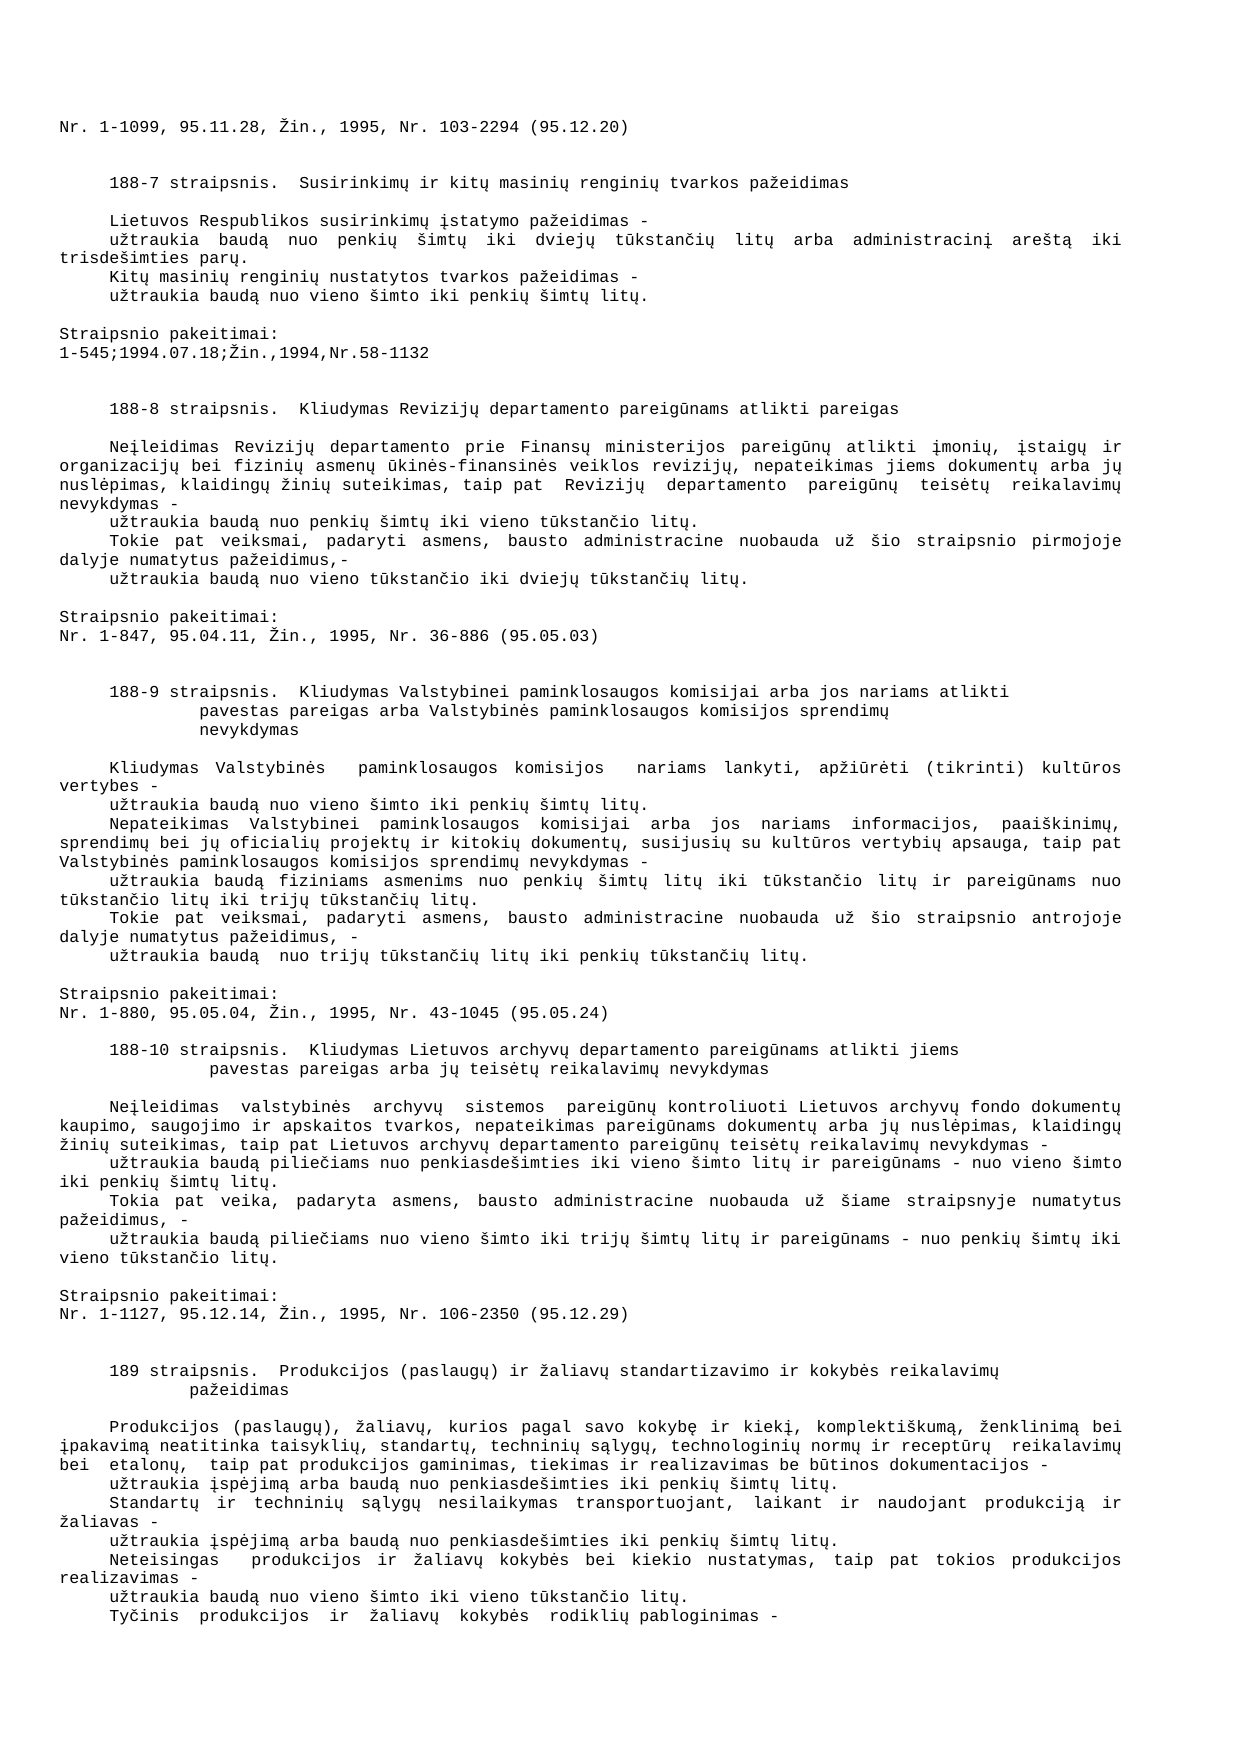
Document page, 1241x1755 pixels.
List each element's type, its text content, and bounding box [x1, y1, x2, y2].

text užtraukia įspėjimą arba baudą nuo penkiasdešimties iki penkių šimtų litų. [59, 1532, 1122, 1551]
text užtraukia baudą nuo penkių šimtų iki dviejų tūkstančių litų arba administracinį areštą iki trisdešimties parų. [59, 231, 1122, 269]
text užtraukia baudą nuo vieno šimto iki penkių šimtų litų. [59, 797, 1122, 816]
text Tyčinis produkcijos ir žaliavų kokybės rodiklių pabloginimas - [59, 1608, 1122, 1626]
text Neteisingas produkcijos ir žaliavų kokybės bei kiekio nustatymas, taip pat tokios produkcijos realizavimas - [59, 1551, 1122, 1589]
text pažeidimas [59, 1381, 1122, 1400]
text užtraukia baudą nuo vieno šimto iki penkių šimtų litų. [59, 288, 1122, 307]
text Tokia pat veika, padaryta asmens, bausto administracine nuobauda už šiame straipsnyje numatytus pažeidimus, - [59, 1193, 1122, 1231]
text Produkcijos (paslaugų), žaliavų, kurios pagal savo kokybę ir kiekį, komplektiškumą, ženklinimą bei įpakavimą neatitinka taisyklių, standartų, techninių sąlygų, technologinių normų ir receptūrų reikalavimų bei etalonų, taip pat produkcijos gaminimas, tiekimas ir realizavimas be būtinos dokumentacijos - [59, 1419, 1122, 1476]
text nevykdymas [59, 721, 1122, 740]
text Kitų masinių renginių nustatytos tvarkos pažeidimas - [59, 269, 1122, 288]
text užtraukia baudą nuo vieno šimto iki vieno tūkstančio litų. [59, 1589, 1122, 1608]
text pavestas pareigas arba Valstybinės paminklosaugos komisijos sprendimų [59, 703, 1122, 721]
text užtraukia įspėjimą arba baudą nuo penkiasdešimties iki penkių šimtų litų. [59, 1476, 1122, 1494]
text Neįleidimas valstybinės archyvų sistemos pareigūnų kontroliuoti Lietuvos archyvų fondo dokumentų kaupimo, saugojimo ir apskaitos tvarkos, nepateikimas pareigūnams dokumentų arba jų nuslėpimas, klaidingų žinių suteikimas, taip pat Lietuvos archyvų departamento pareigūnų teisėtų reikalavimų nevykdymas - [59, 1098, 1122, 1155]
text 189 straipsnis. Produkcijos (paslaugų) ir žaliavų standartizavimo ir kokybės reikalavimų [59, 1362, 1122, 1381]
text Straipsnio pakeitimai: [59, 326, 1122, 344]
text 188-7 straipsnis. Susirinkimų ir kitų masinių renginių tvarkos pažeidimas [59, 175, 1122, 193]
text 188-9 straipsnis. Kliudymas Valstybinei paminklosaugos komisijai arba jos nariams atlikti [59, 684, 1122, 703]
text užtraukia baudą piliečiams nuo vieno šimto iki trijų šimtų litų ir pareigūnams - nuo penkių šimtų iki vieno tūkstančio litų. [59, 1231, 1122, 1268]
text Kliudymas Valstybinės paminklosaugos komisijos nariams lankyti, apžiūrėti (tikrinti) kultūros vertybes - [59, 759, 1122, 797]
text 1-545;1994.07.18;Žin.,1994,Nr.58-1132 [59, 344, 1122, 363]
text Nr. 1-1099, 95.11.28, Žin., 1995, Nr. 103-2294 (95.12.20) [59, 118, 1122, 137]
text Tokie pat veiksmai, padaryti asmens, bausto administracine nuobauda už šio straipsnio antrojoje dalyje numatytus pažeidimus, - [59, 910, 1122, 948]
text užtraukia baudą nuo penkių šimtų iki vieno tūkstančio litų. [59, 514, 1122, 533]
text Straipsnio pakeitimai: [59, 985, 1122, 1004]
text Nr. 1-880, 95.05.04, Žin., 1995, Nr. 43-1045 (95.05.24) [59, 1004, 1122, 1023]
text 188-10 straipsnis. Kliudymas Lietuvos archyvų departamento pareigūnams atlikti jiems [59, 1042, 1122, 1061]
text Lietuvos Respublikos susirinkimų įstatymo pažeidimas - [59, 212, 1122, 231]
text Straipsnio pakeitimai: [59, 608, 1122, 627]
text pavestas pareigas arba jų teisėtų reikalavimų nevykdymas [59, 1061, 1122, 1080]
text užtraukia baudą nuo vieno tūkstančio iki dviejų tūkstančių litų. [59, 571, 1122, 589]
text 188-8 straipsnis. Kliudymas Revizijų departamento pareigūnams atlikti pareigas [59, 401, 1122, 420]
text užtraukia baudą nuo trijų tūkstančių litų iki penkių tūkstančių litų. [59, 948, 1122, 967]
text Nr. 1-847, 95.04.11, Žin., 1995, Nr. 36-886 (95.05.03) [59, 627, 1122, 646]
text Nepateikimas Valstybinei paminklosaugos komisijai arba jos nariams informacijos, paaiškinimų, sprendimų bei jų oficialių projektų ir kitokių dokumentų, susijusių su kultūros vertybių apsauga, taip pat Valstybinės paminklosaugos komisijos sprendimų nevykdymas - [59, 816, 1122, 872]
text užtraukia baudą piliečiams nuo penkiasdešimties iki vieno šimto litų ir pareigūnams - nuo vieno šimto iki penkių šimtų litų. [59, 1155, 1122, 1193]
text Nr. 1-1127, 95.12.14, Žin., 1995, Nr. 106-2350 (95.12.29) [59, 1306, 1122, 1325]
text Neįleidimas Revizijų departamento prie Finansų ministerijos pareigūnų atlikti įmonių, įstaigų ir organizacijų bei fizinių asmenų ūkinės-finansinės veiklos revizijų, nepateikimas jiems dokumentų arba jų nuslėpimas, klaidingų žinių suteikimas, taip pat Revizijų departamento pareigūnų teisėtų reikalavimų nevykdymas - [59, 439, 1122, 514]
text Tokie pat veiksmai, padaryti asmens, bausto administracine nuobauda už šio straipsnio pirmojoje dalyje numatytus pažeidimus,- [59, 533, 1122, 571]
text užtraukia baudą fiziniams asmenims nuo penkių šimtų litų iki tūkstančio litų ir pareigūnams nuo tūkstančio litų iki trijų tūkstančių litų. [59, 872, 1122, 910]
text Straipsnio pakeitimai: [59, 1287, 1122, 1306]
text Standartų ir techninių sąlygų nesilaikymas transportuojant, laikant ir naudojant produkciją ir žaliavas - [59, 1494, 1122, 1532]
